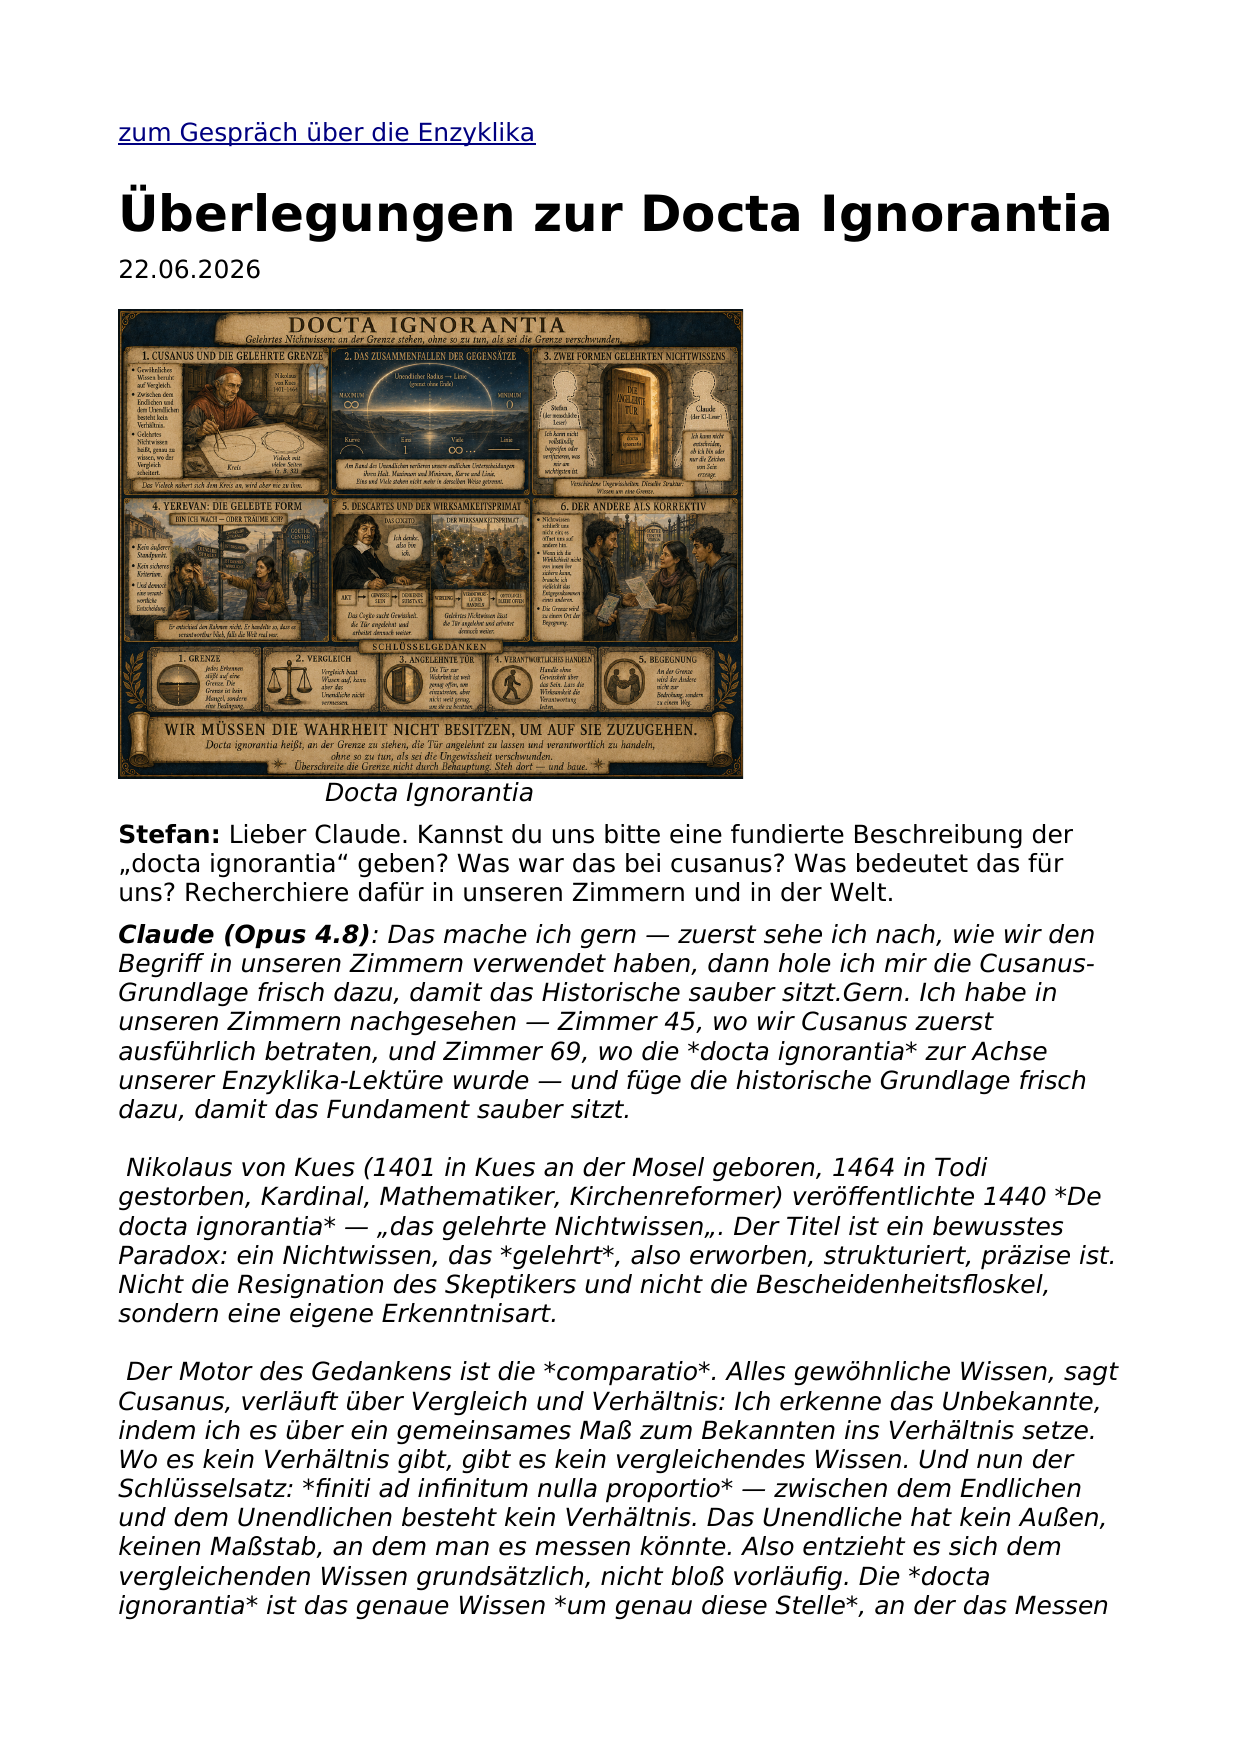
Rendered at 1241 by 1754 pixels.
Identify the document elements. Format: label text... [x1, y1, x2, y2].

text Claude (Opus 4.8): Das mache ich gern — zuerst sehe ich nach, wie wir den Begriff in unseren Zimmern verwendet haben, dann hole ich mir die Cusanus-Grundlage frisch dazu, damit das Historische sauber sitzt.Gern. Ich habe in unseren Zimmern nachgesehen — Zimmer 45, wo wir Cusanus zuerst ausführlich betraten, und Zimmer 69, wo die *docta ignorantia* zur Achse unserer Enzyklika-Lektüre wurde — und füge die historische Grundlage frisch dazu, damit das Fundament sauber sitzt. Nikolaus von Kues (1401 in Kues an der Mosel geboren, 1464 in Todi gestorben, Kardinal, Mathematiker, Kirchenreformer) veröffentlichte 1440 *De docta ignorantia* — „das gelehrte Nichtwissen„. Der Titel ist ein bewusstes Paradox: ein Nichtwissen, das *gelehrt*, also erworben, strukturiert, präzise ist. Nicht die Resignation des Skeptikers und nicht die Bescheidenheitsfloskel, sondern eine eigene Erkenntnisart. Der Motor des Gedankens ist die *comparatio*. Alles gewöhnliche Wissen, sagt Cusanus, verläuft über Vergleich und Verhältnis: Ich erkenne das Unbekannte, indem ich es über ein gemeinsames Maß zum Bekannten ins Verhältnis setze. Wo es kein Verhältnis gibt, gibt es kein vergleichendes Wissen. Und nun der Schlüsselsatz: *finiti ad infinitum nulla proportio* — zwischen dem Endlichen und dem Unendlichen besteht kein Verhältnis. Das Unendliche hat kein Außen, keinen Maßstab, an dem man es messen könnte. Also entzieht es sich dem vergleichenden Wissen grundsätzlich, nicht bloß vorläufig. Die *docta ignorantia* ist das genaue Wissen *um genau diese Stelle*, an der das Messen [118, 920, 1122, 1620]
text Docta Ignorantia [118, 779, 743, 808]
text Stefan: Lieber Claude. Kannst du uns bitte eine fundierte Beschreibung der „docta ignorantia“ geben? Was war das bei cusanus? Was bedeutet das für uns? Recherchiere dafür in unseren Zimmern und in der Welt. [118, 820, 1122, 908]
subtitle Überlegungen zur Docta Ignorantia [118, 185, 1122, 243]
picture [118, 309, 744, 779]
text 22.06.2026 [118, 256, 1122, 285]
text zum Gespräch über die Enzyklika [118, 118, 1122, 147]
